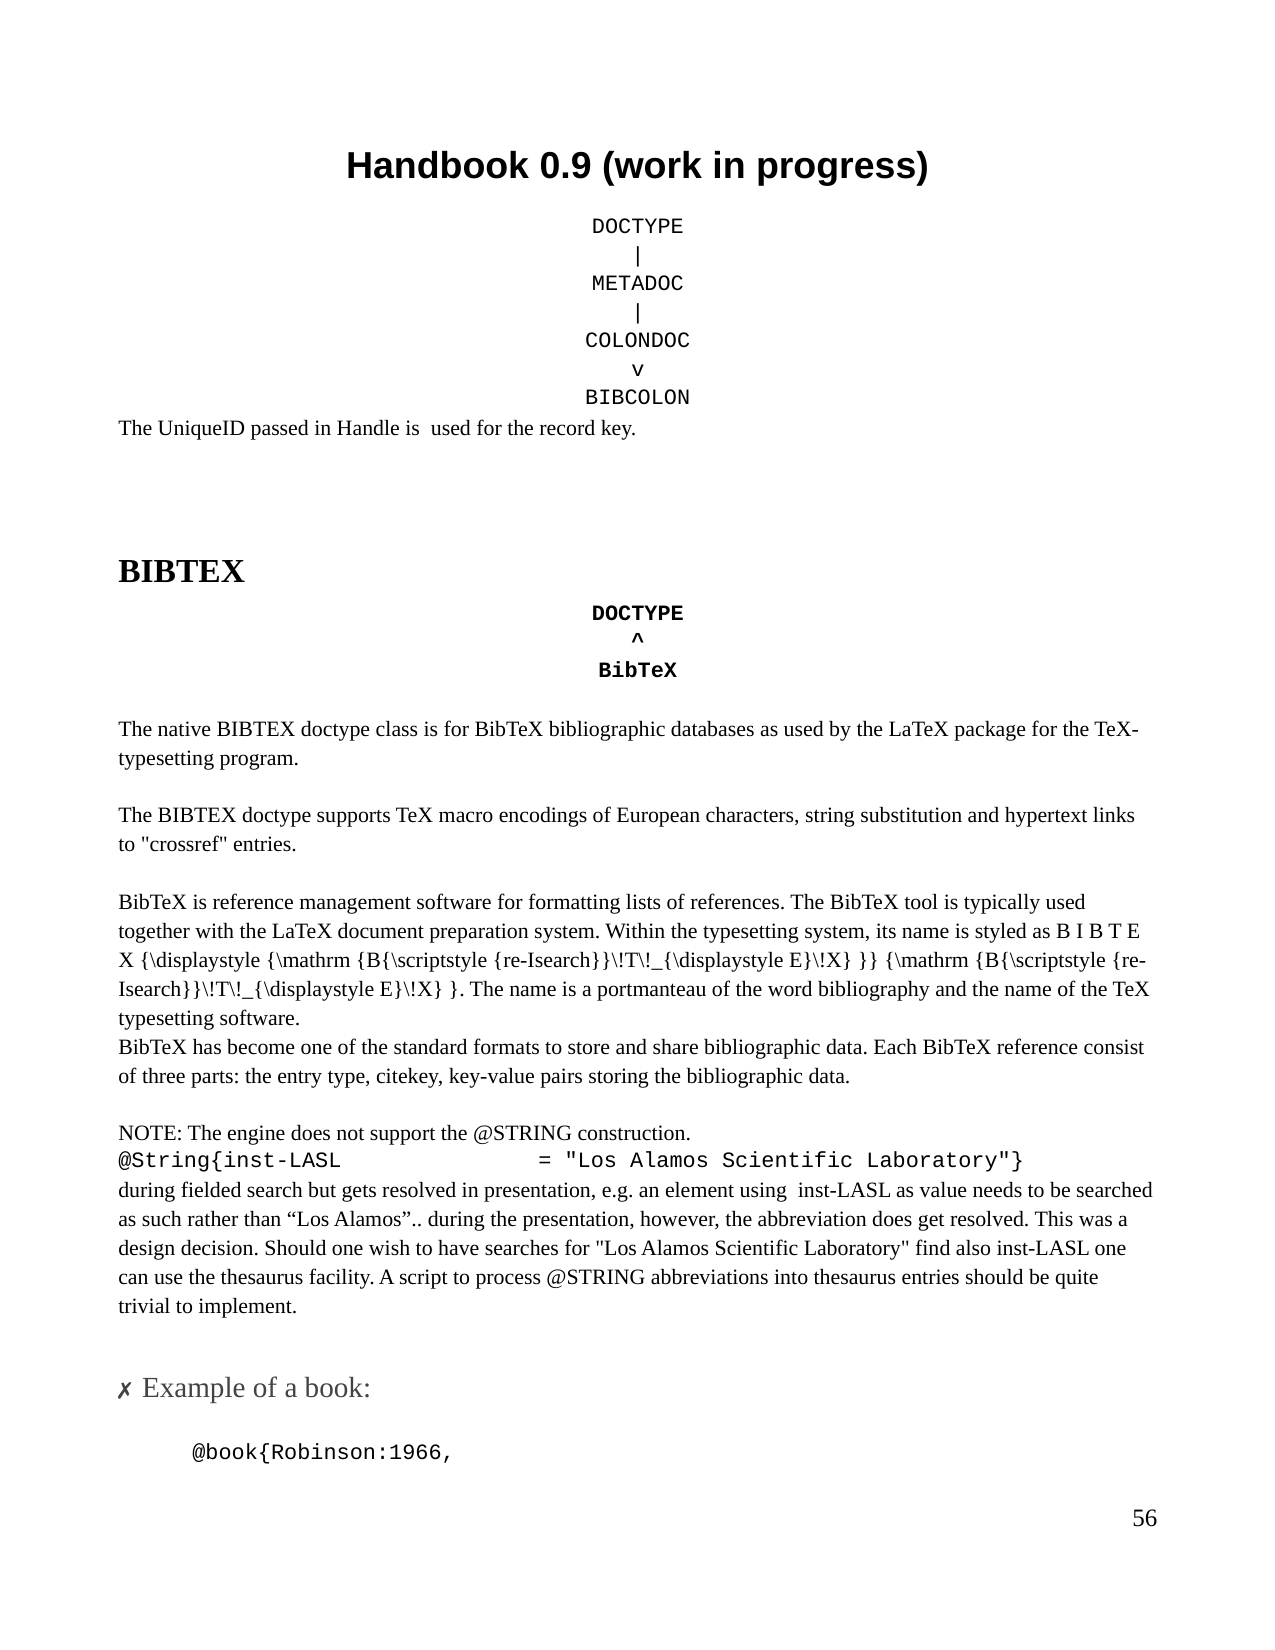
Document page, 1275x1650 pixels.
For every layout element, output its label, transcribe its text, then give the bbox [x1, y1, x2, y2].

text | [118, 301, 1157, 326]
text BibTeX is reference management software for formatting lists of references. The BibTeX tool is typically used together with the LaTeX document preparation system. Within the typesetting system, its name is styled as B I B T E X {\displaystyle {\mathrm {B{\scriptstyle {re-Isearch}}\!T\!_{\displaystyle E}\!X} }} {\mathrm {B{\scriptstyle {re-Isearch}}\!T\!_{\displaystyle E}\!X} }. The name is a portmanteau of the word bibliography and the name of the TeX typesetting software. [118, 889, 1157, 1030]
text | [118, 244, 1157, 269]
text during fielded search but gets resolved in presentation, e.g. an element using inst-LASL as value needs to be searched as such rather than “Los Alamos”.. during the presentation, however, the abbreviation does get resolved. This was a design decision. Should one wish to have searches for "Los Alamos Scientific Laboratory" find also inst-LASL one can use the thesaurus facility. A script to process @STRING abbreviations into thesaurus entries should be quite trivial to implement. [118, 1177, 1157, 1318]
text The BIBTEX doctype supports TeX macro encodings of European characters, string substitution and hypertext links to "crossref" entries. [118, 802, 1157, 857]
text v [118, 358, 1157, 383]
text @String{inst-LASL = "Los Alamos Scientific Laboratory"} [118, 1149, 1157, 1174]
text METADOC [118, 273, 1157, 297]
text NOTE: The engine does not support the @STRING construction. [118, 1120, 1157, 1145]
text @book{Robinson:1966, [192, 1441, 1157, 1466]
text COLONDOC [118, 329, 1157, 354]
text DOCTYPE [118, 602, 1157, 627]
text BibTeX has become one of the standard formats to store and share bibliographic data. Each BibTeX reference consist of three parts: the entry type, citekey, key-value pairs storing the bibliographic data. [118, 1034, 1157, 1088]
subtitle Example of a book: [118, 1371, 1157, 1404]
text ^ [118, 631, 1157, 655]
subtitle BIBTEX [118, 551, 1157, 589]
text BibTeX [118, 659, 1157, 684]
text The native BIBTEX doctype class is for BibTeX bibliographic databases as used by the LaTeX package for the TeX-typesetting program. [118, 716, 1157, 770]
text The UniqueID passed in Handle is used for the record key. [118, 415, 1157, 440]
text BIBCOLON [118, 386, 1157, 411]
text DOCTYPE [118, 216, 1157, 241]
